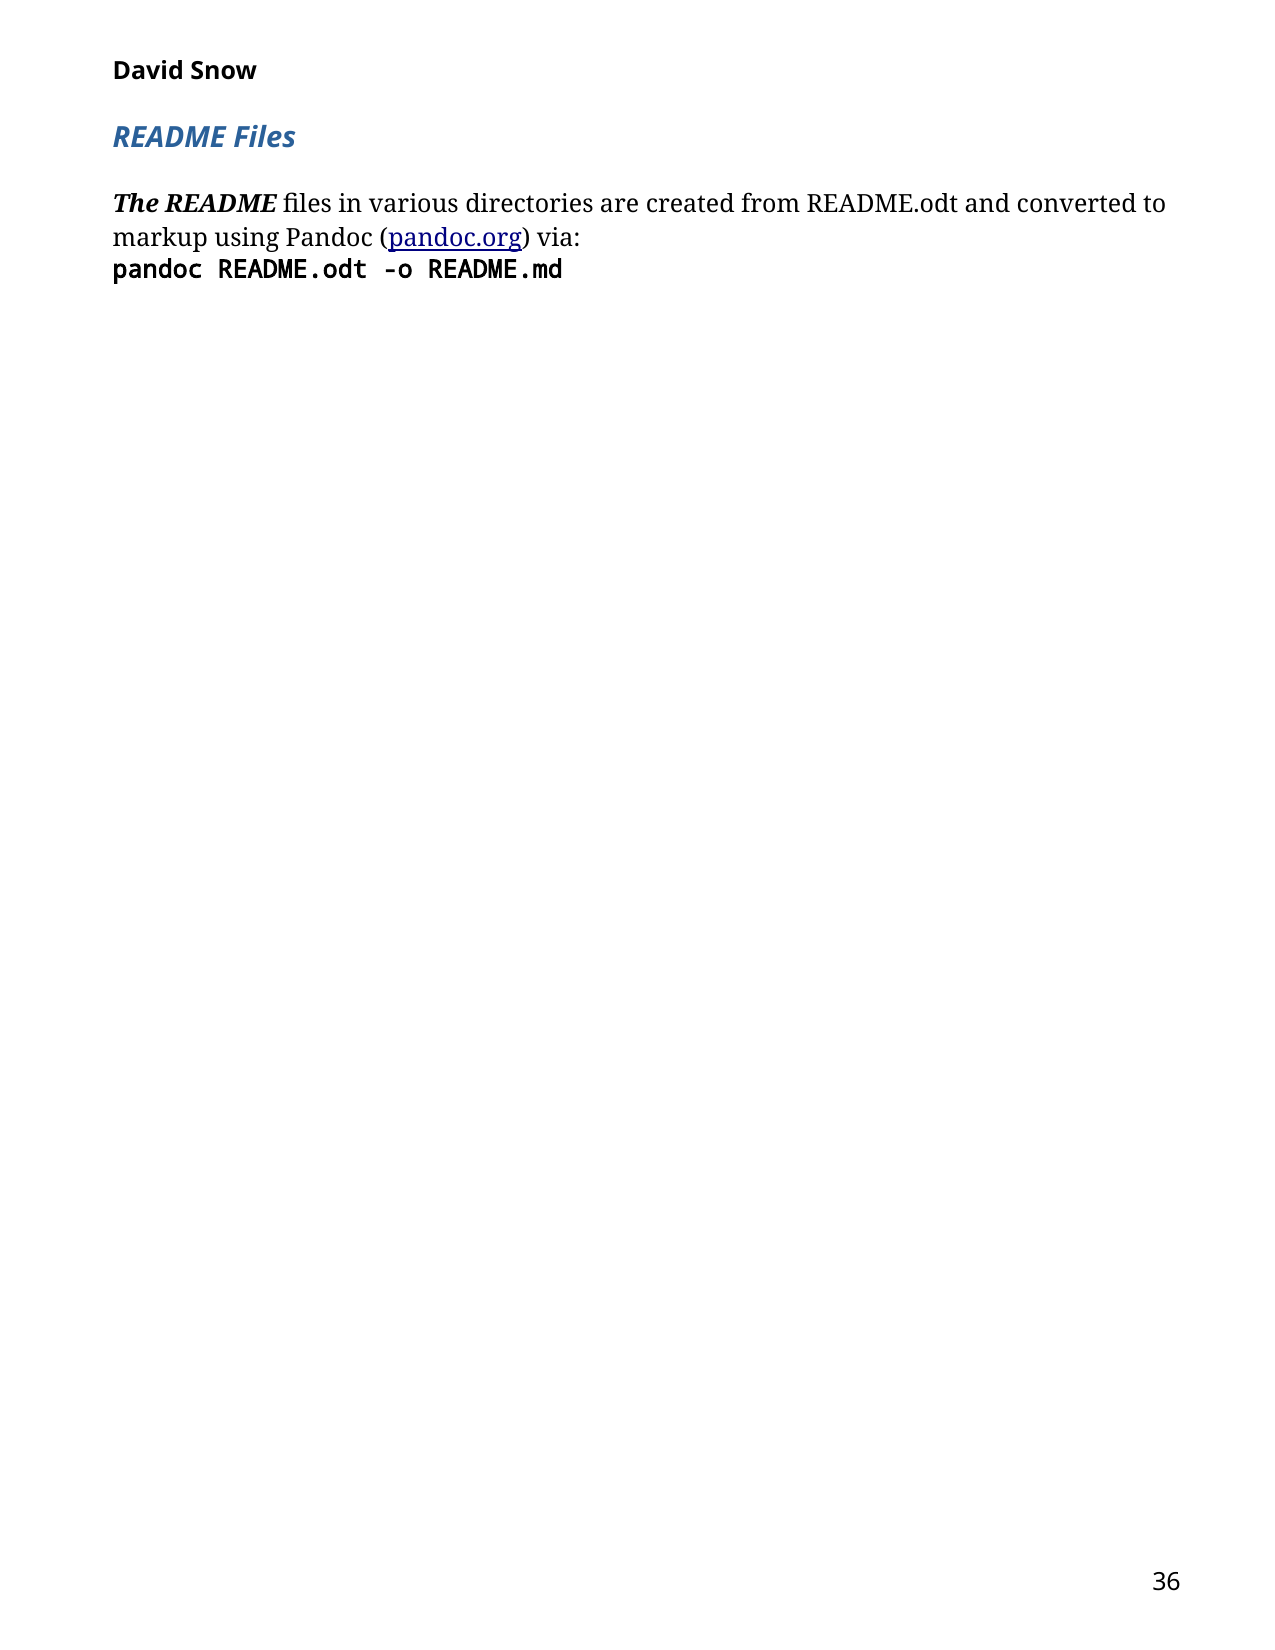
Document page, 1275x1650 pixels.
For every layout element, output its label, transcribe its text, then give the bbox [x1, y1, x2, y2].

text The README files in various directories are created from README.odt and converted to markup using Pandoc (pandoc.org) via: pandoc README.odt -o README.md [112, 186, 1181, 283]
subtitle README files [112, 117, 1181, 156]
